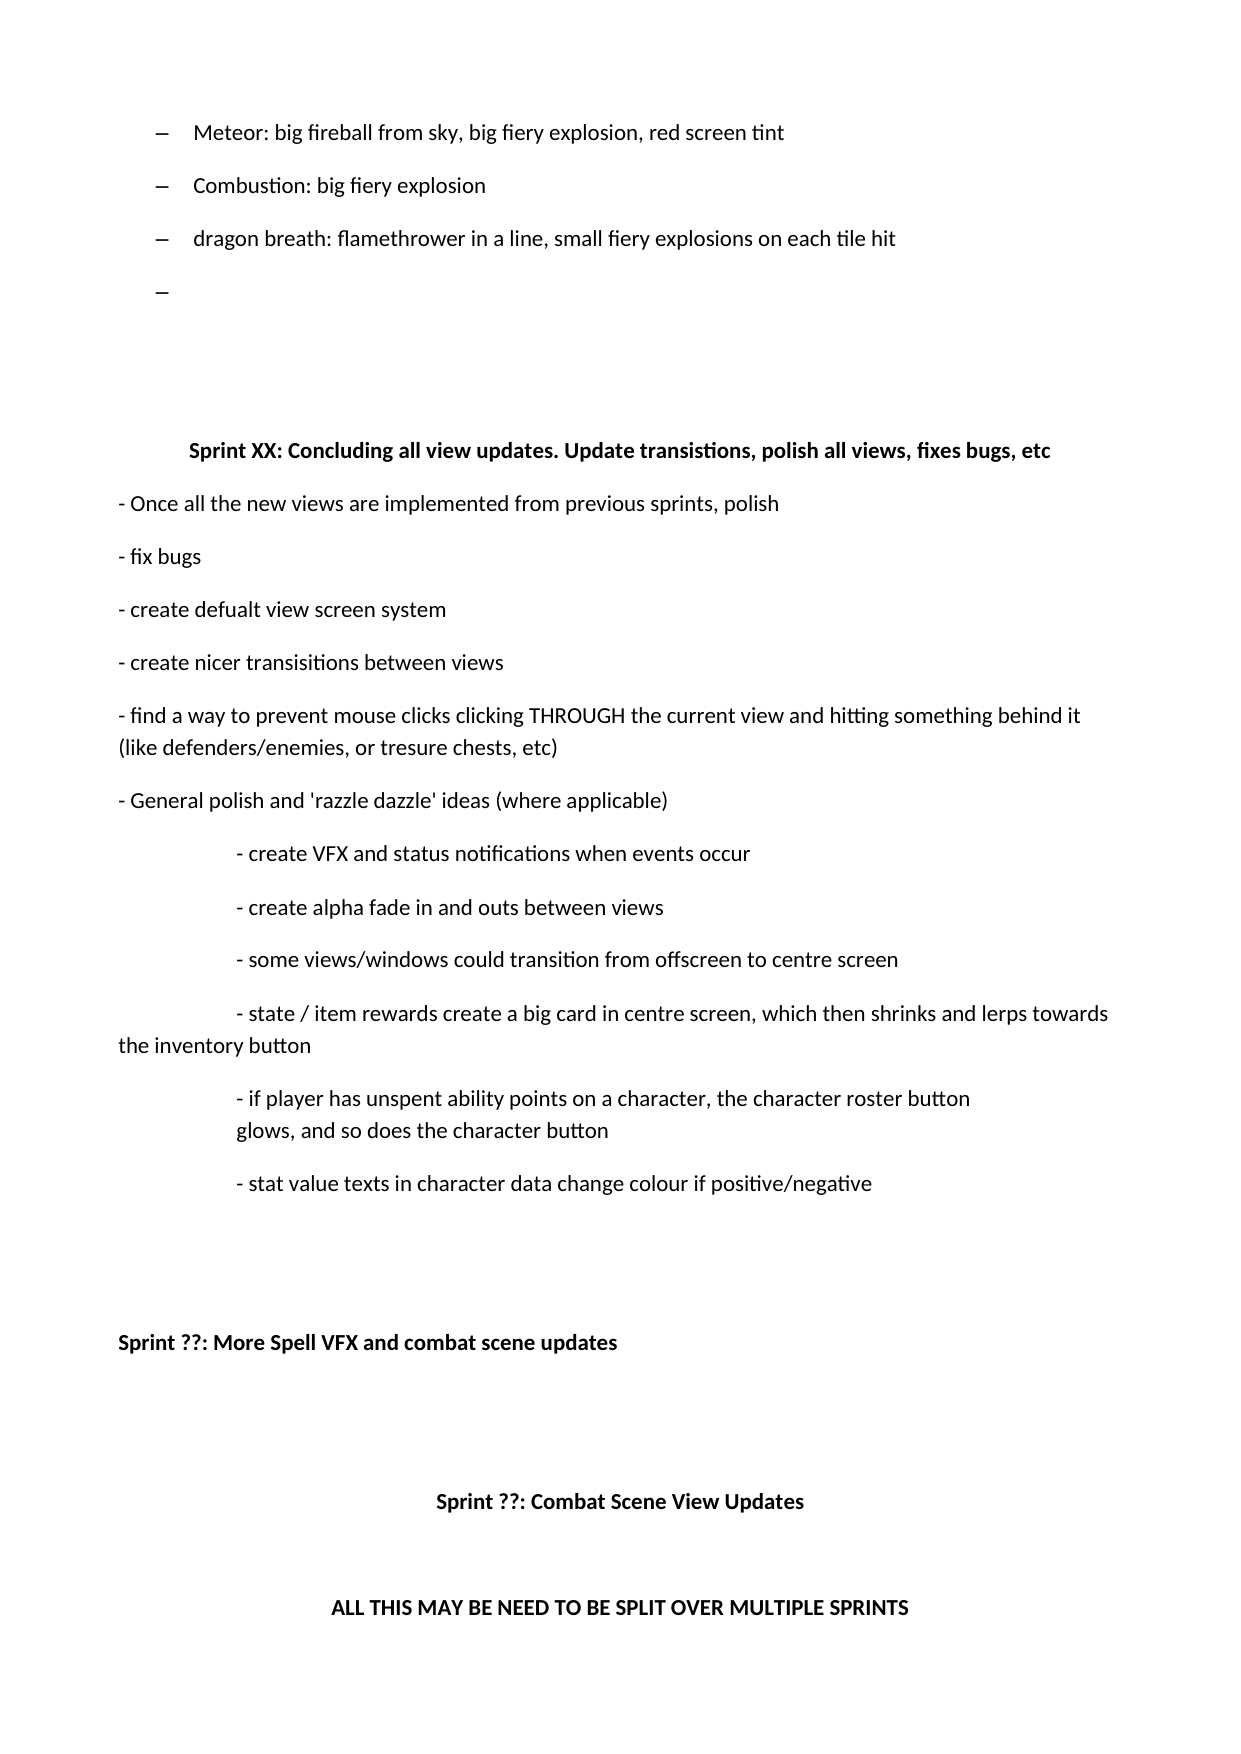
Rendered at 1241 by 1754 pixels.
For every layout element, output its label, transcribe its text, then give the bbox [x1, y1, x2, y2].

text Sprint XX: Concluding all view updates. Update transistions, polish all views, fixes bugs, etc [118, 436, 1122, 464]
text - create defualt view screen system [118, 595, 1122, 623]
text - create VFX and status notifications when events occur [118, 839, 1122, 868]
text - some views/windows could transition from offscreen to centre screen [118, 946, 1122, 974]
text ALL THIS MAY BE NEED TO BE SPLIT OVER MULTIPLE SPRINTS [118, 1593, 1122, 1621]
text Sprint ??: More Spell VFX and combat scene updates [118, 1328, 1122, 1356]
list Combustion: big fiery explosion [156, 171, 1122, 199]
text - Once all the new views are implemented from previous sprints, polish [118, 489, 1122, 517]
text - stat value texts in character data change colour if positive/negative [118, 1169, 1122, 1197]
text - if player has unspent ability points on a character, the character roster button glows, and so does the character button [118, 1084, 1122, 1144]
text - fix bugs [118, 542, 1122, 570]
text - create nicer transisitions between views [118, 648, 1122, 676]
list Meteor: big fireball from sky, big fiery explosion, red screen tint [156, 118, 1122, 146]
list dragon breath: flamethrower in a line, small fiery explosions on each tile hit [156, 224, 1122, 252]
text - create alpha fade in and outs between views [118, 893, 1122, 921]
text - find a way to prevent mouse clicks clicking THROUGH the current view and hitting something behind it (like defenders/enemies, or tresure chests, etc) [118, 701, 1122, 762]
text Sprint ??: Combat Scene View Updates [118, 1487, 1122, 1515]
text - General polish and 'razzle dazzle' ideas (where applicable) [118, 787, 1122, 814]
text - state / item rewards create a big card in centre screen, which then shrinks and lerps towards the inventory button [118, 999, 1122, 1059]
